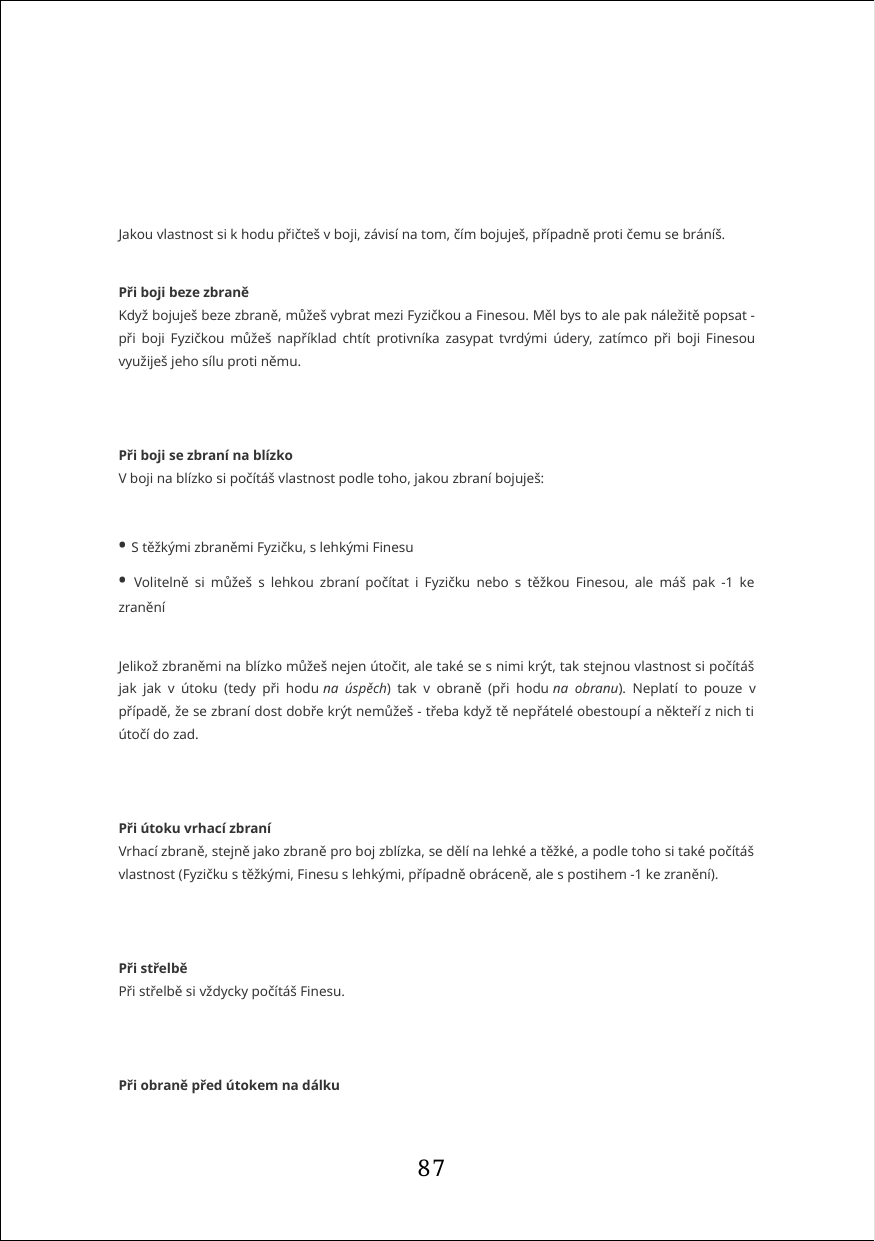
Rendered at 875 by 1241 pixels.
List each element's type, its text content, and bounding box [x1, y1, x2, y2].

text Jakou vlastnost si k hodu přičteš v boji, závisí na tom, čím bojuješ, případně proti čemu se bráníš. Při boji beze zbraně Když bojuješ beze zbraně, můžeš vybrat mezi Fyzičkou a Finesou. Měl bys to ale pak náležitě popsat - při boji Fyzičkou můžeš například chtít protivníka zasypat tvrdými údery, zatímco při boji Finesou využiješ jeho sílu proti němu. Při boji se zbraní na blízko V boji na blízko si počítáš vlastnost podle toho, jakou zbraní bojuješ: • S těžkými zbraněmi Fyzičku, s lehkými Finesu • Volitelně si můžeš s lehkou zbraní počítat i Fyzičku nebo s těžkou Finesou, ale máš pak -1 ke zranění Jelikož zbraněmi na blízko můžeš nejen útočit, ale také se s nimi krýt, tak stejnou vlastnost si počítáš jak jak v útoku (tedy při hodu na úspěch) tak v obraně (při hodu na obranu). Neplatí to pouze v případě, že se zbraní dost dobře krýt nemůžeš - třeba když tě nepřátelé obestoupí a někteří z nich ti útočí do zad. Při útoku vrhací zbraní Vrhací zbraně, stejně jako zbraně pro boj zblízka, se dělí na lehké a těžké, a podle toho si také počítáš vlastnost (Fyzičku s těžkými, Finesu s lehkými, případně obráceně, ale s postihem -1 ke zranění). Při střelbě Při střelbě si vždycky počítáš Finesu. Při obraně před útokem na dálku [118, 225, 756, 1094]
